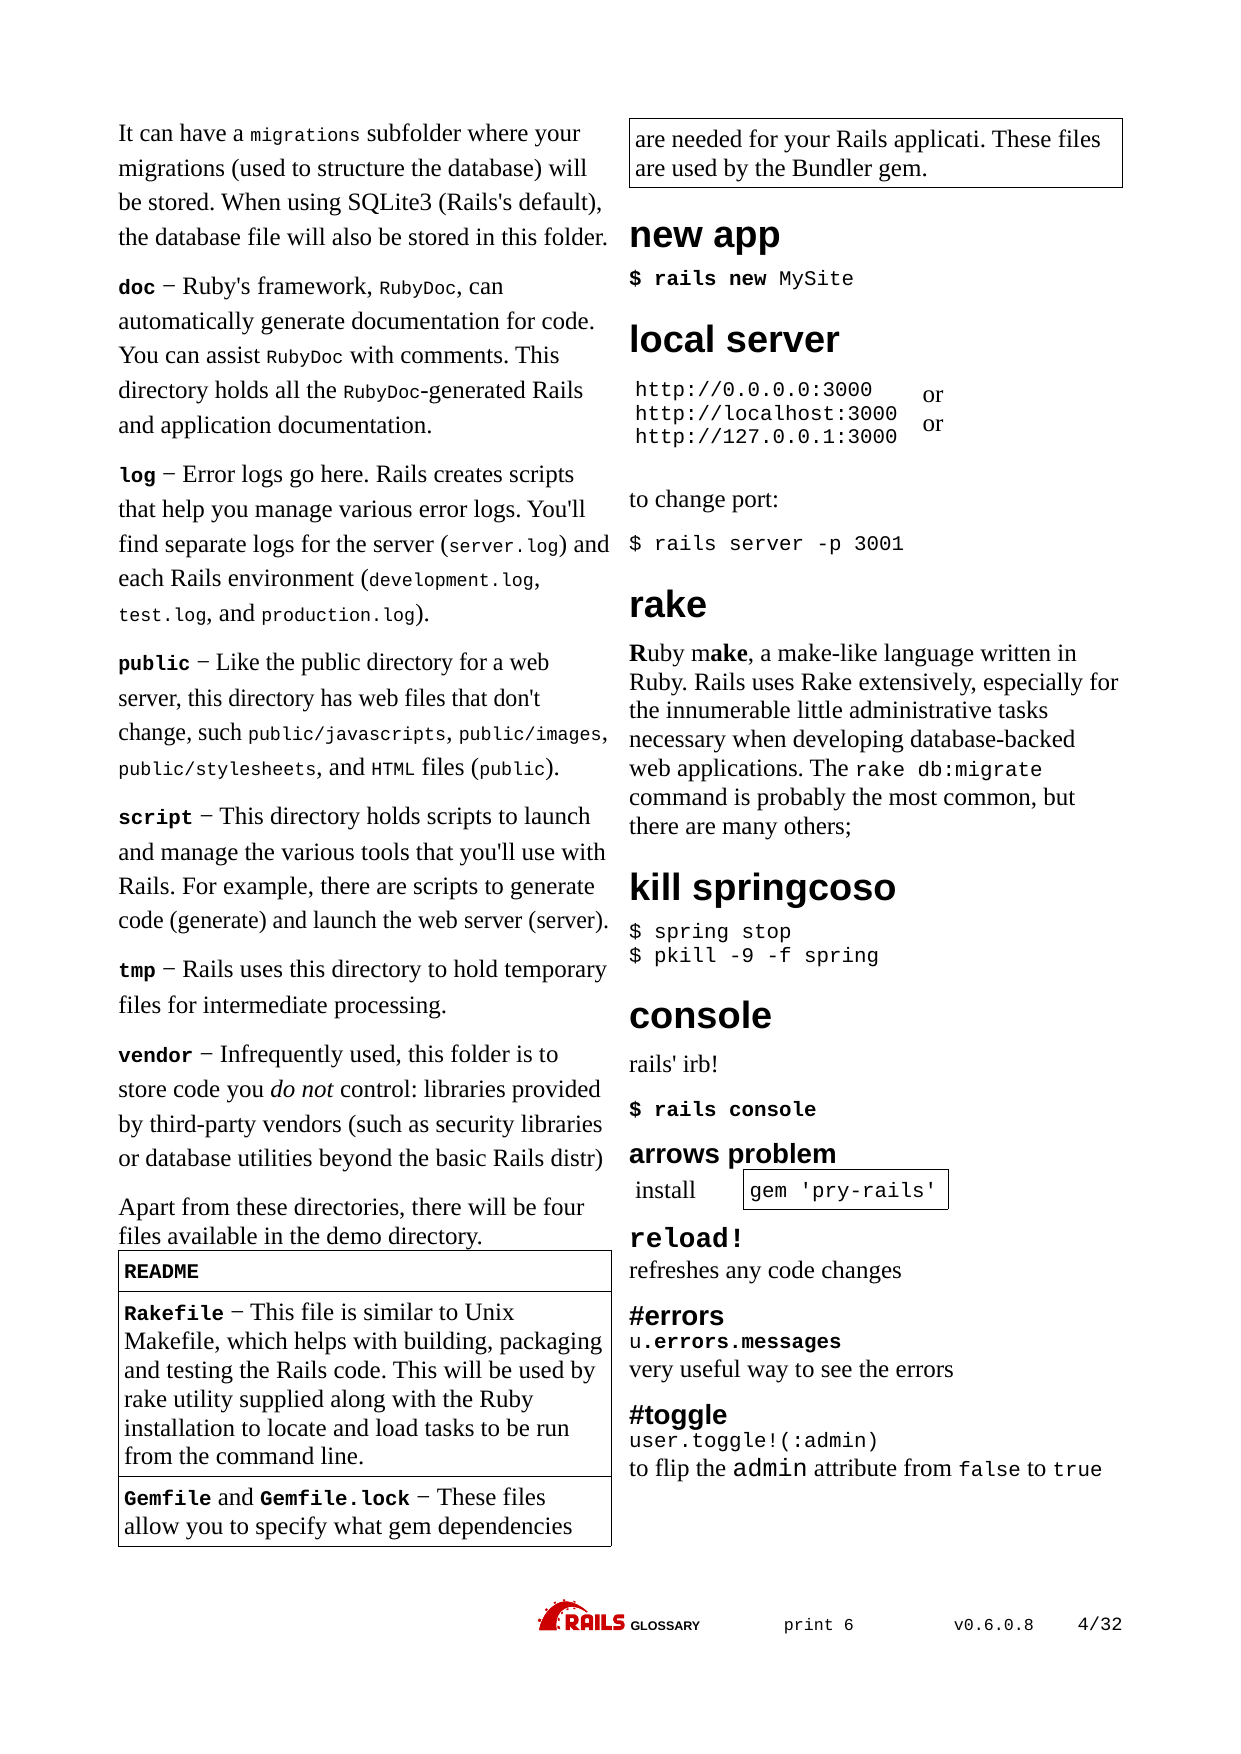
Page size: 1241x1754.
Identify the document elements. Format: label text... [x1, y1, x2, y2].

text log − Error logs go here. Rails creates scripts that help you manage various error logs. You'll find separate logs for the server (server.log) and each Rails environment (development.log, test.log, and production.log). [118, 459, 611, 627]
table_cell are needed for your Rails applicati. These files are used by the Bundler gem. [630, 119, 1122, 187]
table_header gem 'pry-rails' [744, 1170, 948, 1209]
text script − This directory holds scripts to launch and manage the various tools that you'll use with Rails. For example, there are scripts to generate code (generate) and launch the web server (server). [118, 801, 611, 934]
table_cell Gemfile and Gemfile.lock − These files allow you to specify what gem dependencies [119, 1477, 611, 1546]
text It can have a migrations subfolder where your migrations (used to structure the database) will be stored. When using SQLite3 (Rails's default), the database file will also be stored in this folder. [118, 118, 611, 251]
text user.toggle!(:admin) [629, 1430, 1122, 1453]
text $ spring stop [629, 921, 1122, 945]
text vendor − Infrequently used, this folder is to store code you do not control: libraries provided by third-party vendors (such as security libraries or database utilities beyond the basic Rails distr) [118, 1039, 611, 1172]
subtitle console [629, 993, 1122, 1037]
text public − Like the public directory for a web server, this directory has web files that don't change, such public/javascripts, public/images, public/stylesheets, and HTML files (public). [118, 647, 611, 781]
text $ pkill -9 -f spring [629, 945, 1122, 968]
subtitle kill springcoso [629, 865, 1122, 908]
subtitle new app [629, 212, 1122, 256]
text to flip the admin attribute from false to true [629, 1453, 1122, 1484]
text very useful way to see the errors [629, 1354, 1122, 1383]
subtitle rake [629, 582, 1122, 625]
subtitle #toggle [629, 1398, 1122, 1430]
subtitle arrows problem [629, 1137, 1122, 1169]
text $ rails new MySite [629, 268, 1122, 292]
text tmp − Rails uses this directory to hold temporary files for intermediate processing. [118, 954, 611, 1019]
text $ rails console [629, 1098, 1122, 1122]
table_header or or [916, 373, 1122, 456]
subtitle local server [629, 317, 1122, 361]
text Ruby make, a make-like language written in Ruby. Rails uses Rake extensively, especially for the innumerable little administrative tasks necessary when developing database-backed web applications. The rake db:migrate command is probably the most common, but there are many others; [629, 638, 1122, 840]
text rails' irb! [629, 1049, 1122, 1078]
text u.errors.messages [629, 1331, 1122, 1354]
table_header install [629, 1169, 743, 1209]
text Apart from these directories, there will be four files available in the demo directory. [118, 1192, 611, 1250]
table_header http://0.0.0.0:3000 http://localhost:3000 http://127.0.0.1:3000 [629, 373, 916, 456]
subtitle reload! [629, 1224, 1122, 1255]
table_header README [119, 1251, 611, 1291]
subtitle #errors [629, 1299, 1122, 1331]
table_cell Rakefile − This file is similar to Unix Makefile, which helps with building, packaging and testing the Rails code. This will be used by rake utility supplied along with the Ruby installation to locate and load tasks to be run from the command line. [119, 1292, 611, 1476]
text refreshes any code changes [629, 1255, 1122, 1284]
text doc − Ruby's framework, RubyDoc, can automatically generate documentation for code. You can assist RubyDoc with comments. This directory holds all the RubyDoc-generated Rails and application documentation. [118, 271, 611, 439]
text to change port: [629, 484, 1122, 513]
text $ rails server -p 3001 [629, 533, 1122, 557]
